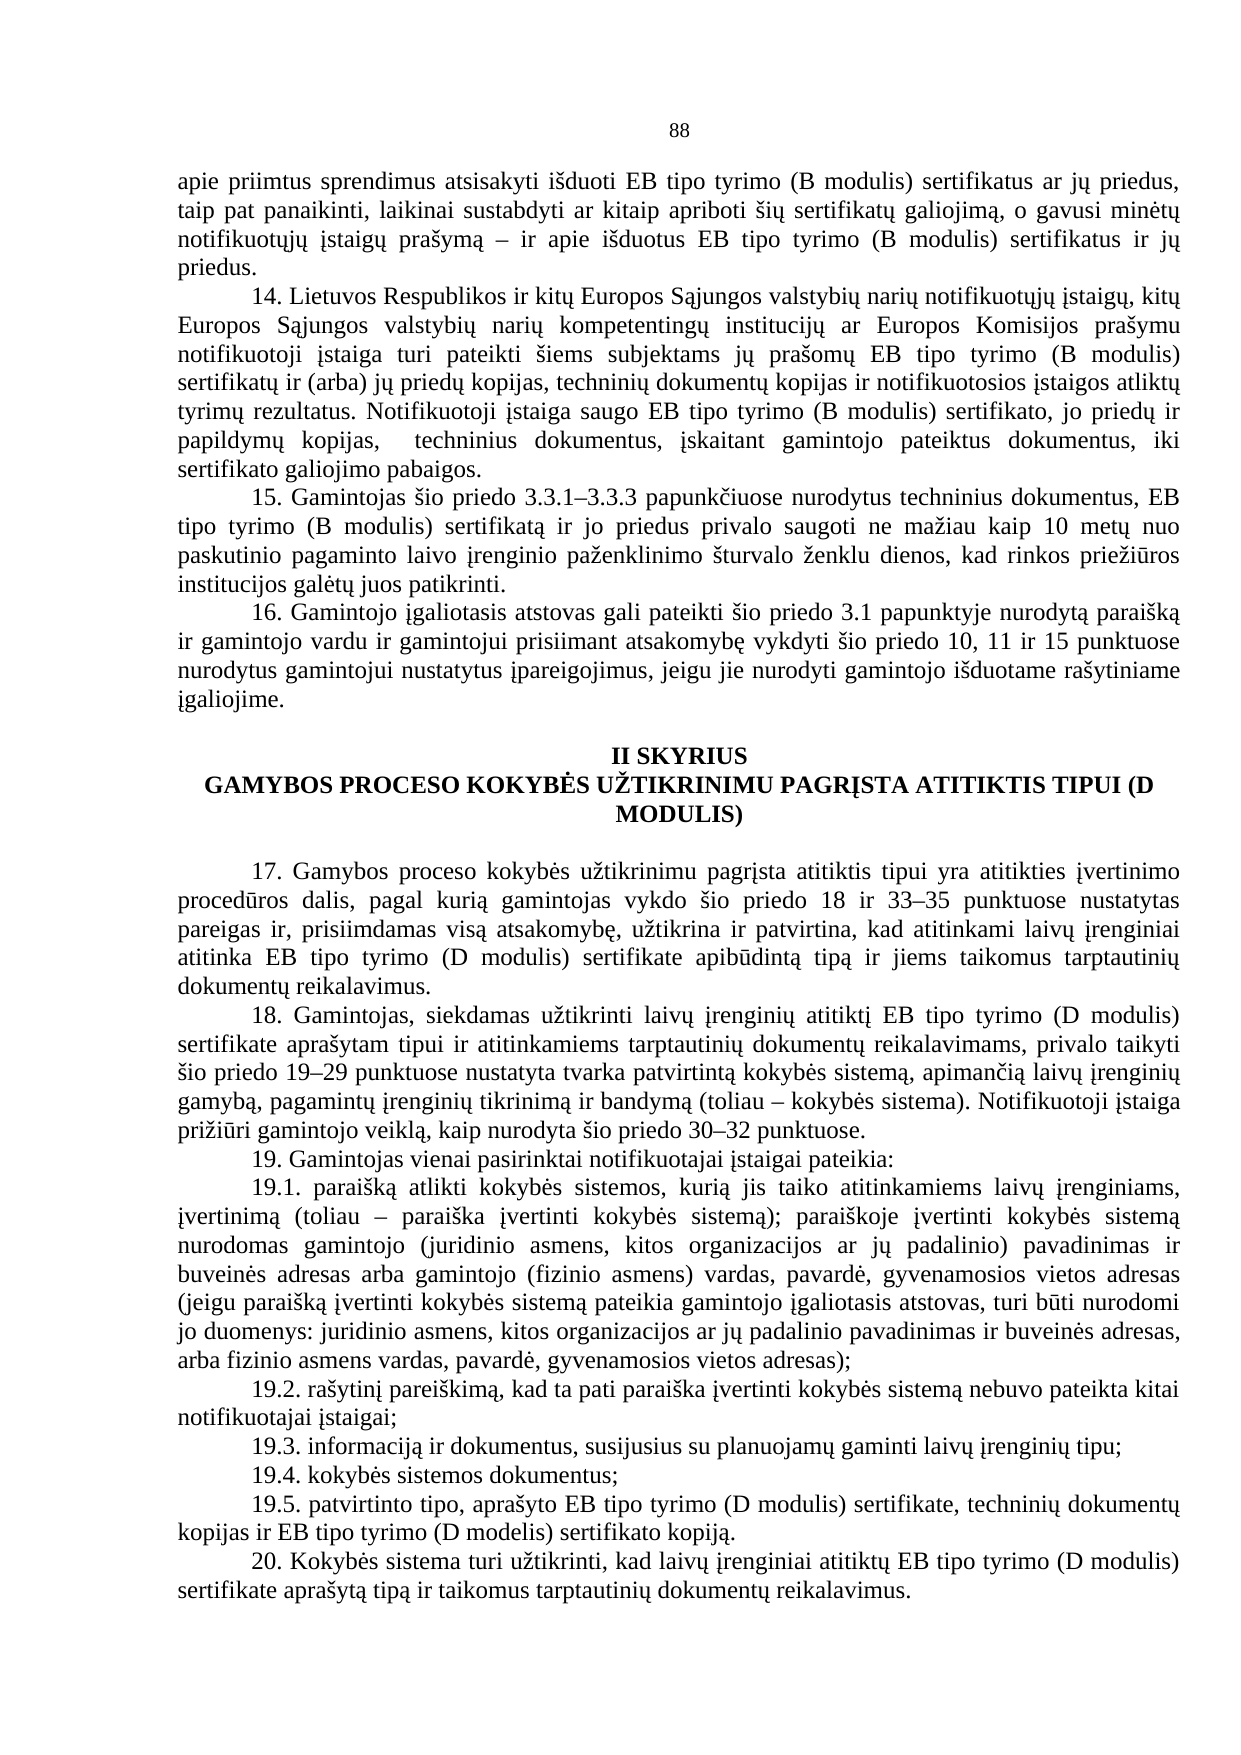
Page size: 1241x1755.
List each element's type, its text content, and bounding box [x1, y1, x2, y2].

text 15. Gamintojas šio priedo 3.3.1–3.3.3 papunkčiuose nurodytus techninius dokumentus, EB tipo tyrimo (B modulis) sertifikatą ir jo priedus privalo saugoti ne mažiau kaip 10 metų nuo paskutinio pagaminto laivo įrenginio paženklinimo šturvalo ženklu dienos, kad rinkos priežiūros institucijos galėtų juos patikrinti. [177, 482, 1181, 597]
text 19.5. patvirtinto tipo, aprašyto EB tipo tyrimo (D modulis) sertifikate, techninių dokumentų kopijas ir EB tipo tyrimo (D modelis) sertifikato kopiją. [177, 1489, 1181, 1546]
text 17. Gamybos proceso kokybės užtikrinimu pagrįsta atitiktis tipui yra atitikties įvertinimo procedūros dalis, pagal kurią gamintojas vykdo šio priedo 18 ir 33–35 punktuose nustatytas pareigas ir, prisiimdamas visą atsakomybę, užtikrina ir patvirtina, kad atitinkami laivų įrenginiai atitinka EB tipo tyrimo (D modulis) sertifikate apibūdintą tipą ir jiems taikomus tarptautinių dokumentų reikalavimus. [177, 856, 1181, 1000]
text 14. Lietuvos Respublikos ir kitų Europos Sąjungos valstybių narių notifikuotųjų įstaigų, kitų Europos Sąjungos valstybių narių kompetentingų institucijų ar Europos Komisijos prašymu notifikuotoji įstaiga turi pateikti šiems subjektams jų prašomų EB tipo tyrimo (B modulis) sertifikatų ir (arba) jų priedų kopijas, techninių dokumentų kopijas ir notifikuotosios įstaigos atliktų tyrimų rezultatus. Notifikuotoji įstaiga saugo EB tipo tyrimo (B modulis) sertifikato, jo priedų ir papildymų kopijas, techninius dokumentus, įskaitant gamintojo pateiktus dokumentus, iki sertifikato galiojimo pabaigos. [177, 281, 1181, 482]
text II SKYRIUS [177, 741, 1181, 770]
text 20. Kokybės sistema turi užtikrinti, kad laivų įrenginiai atitiktų EB tipo tyrimo (D modulis) sertifikate aprašytą tipą ir taikomus tarptautinių dokumentų reikalavimus. [177, 1546, 1181, 1604]
text 19.3. informaciją ir dokumentus, susijusius su planuojamų gaminti laivų įrenginių tipu; [177, 1431, 1181, 1460]
text 19.1. paraišką atlikti kokybės sistemos, kurią jis taiko atitinkamiems laivų įrenginiams, įvertinimą (toliau – paraiška įvertinti kokybės sistemą); paraiškoje įvertinti kokybės sistemą nurodomas gamintojo (juridinio asmens, kitos organizacijos ar jų padalinio) pavadinimas ir buveinės adresas arba gamintojo (fizinio asmens) vardas, pavardė, gyvenamosios vietos adresas (jeigu paraišką įvertinti kokybės sistemą pateikia gamintojo įgaliotasis atstovas, turi būti nurodomi jo duomenys: juridinio asmens, kitos organizacijos ar jų padalinio pavadinimas ir buveinės adresas, arba fizinio asmens vardas, pavardė, gyvenamosios vietos adresas); [177, 1172, 1181, 1374]
text 16. Gamintojo įgaliotasis atstovas gali pateikti šio priedo 3.1 papunktyje nurodytą paraišką ir gamintojo vardu ir gamintojui prisiimant atsakomybę vykdyti šio priedo 10, 11 ir 15 punktuose nurodytus gamintojui nustatytus įpareigojimus, jeigu jie nurodyti gamintojo išduotame rašytiniame įgaliojime. [177, 597, 1181, 712]
text GAMYBOS PROCESO KOKYBĖS UŽTIKRINIMU PAGRĮSTA ATITIKTIS TIPUI (D MODULIS) [177, 770, 1181, 827]
text 19.4. kokybės sistemos dokumentus; [177, 1460, 1181, 1489]
text 19. Gamintojas vienai pasirinktai notifikuotajai įstaigai pateikia: [177, 1144, 1181, 1172]
text 19.2. rašytinį pareiškimą, kad ta pati paraiška įvertinti kokybės sistemą nebuvo pateikta kitai notifikuotajai įstaigai; [177, 1374, 1181, 1431]
text 18. Gamintojas, siekdamas užtikrinti laivų įrenginių atitiktį EB tipo tyrimo (D modulis) sertifikate aprašytam tipui ir atitinkamiems tarptautinių dokumentų reikalavimams, privalo taikyti šio priedo 19–29 punktuose nustatyta tvarka patvirtintą kokybės sistemą, apimančią laivų įrenginių gamybą, pagamintų įrenginių tikrinimą ir bandymą (toliau – kokybės sistema). Notifikuotoji įstaiga prižiūri gamintojo veiklą, kaip nurodyta šio priedo 30–32 punktuose. [177, 1000, 1181, 1144]
text apie priimtus sprendimus atsisakyti išduoti EB tipo tyrimo (B modulis) sertifikatus ar jų priedus, taip pat panaikinti, laikinai sustabdyti ar kitaip apriboti šių sertifikatų galiojimą, o gavusi minėtų notifikuotųjų įstaigų prašymą – ir apie išduotus EB tipo tyrimo (B modulis) sertifikatus ir jų priedus. [177, 166, 1181, 281]
